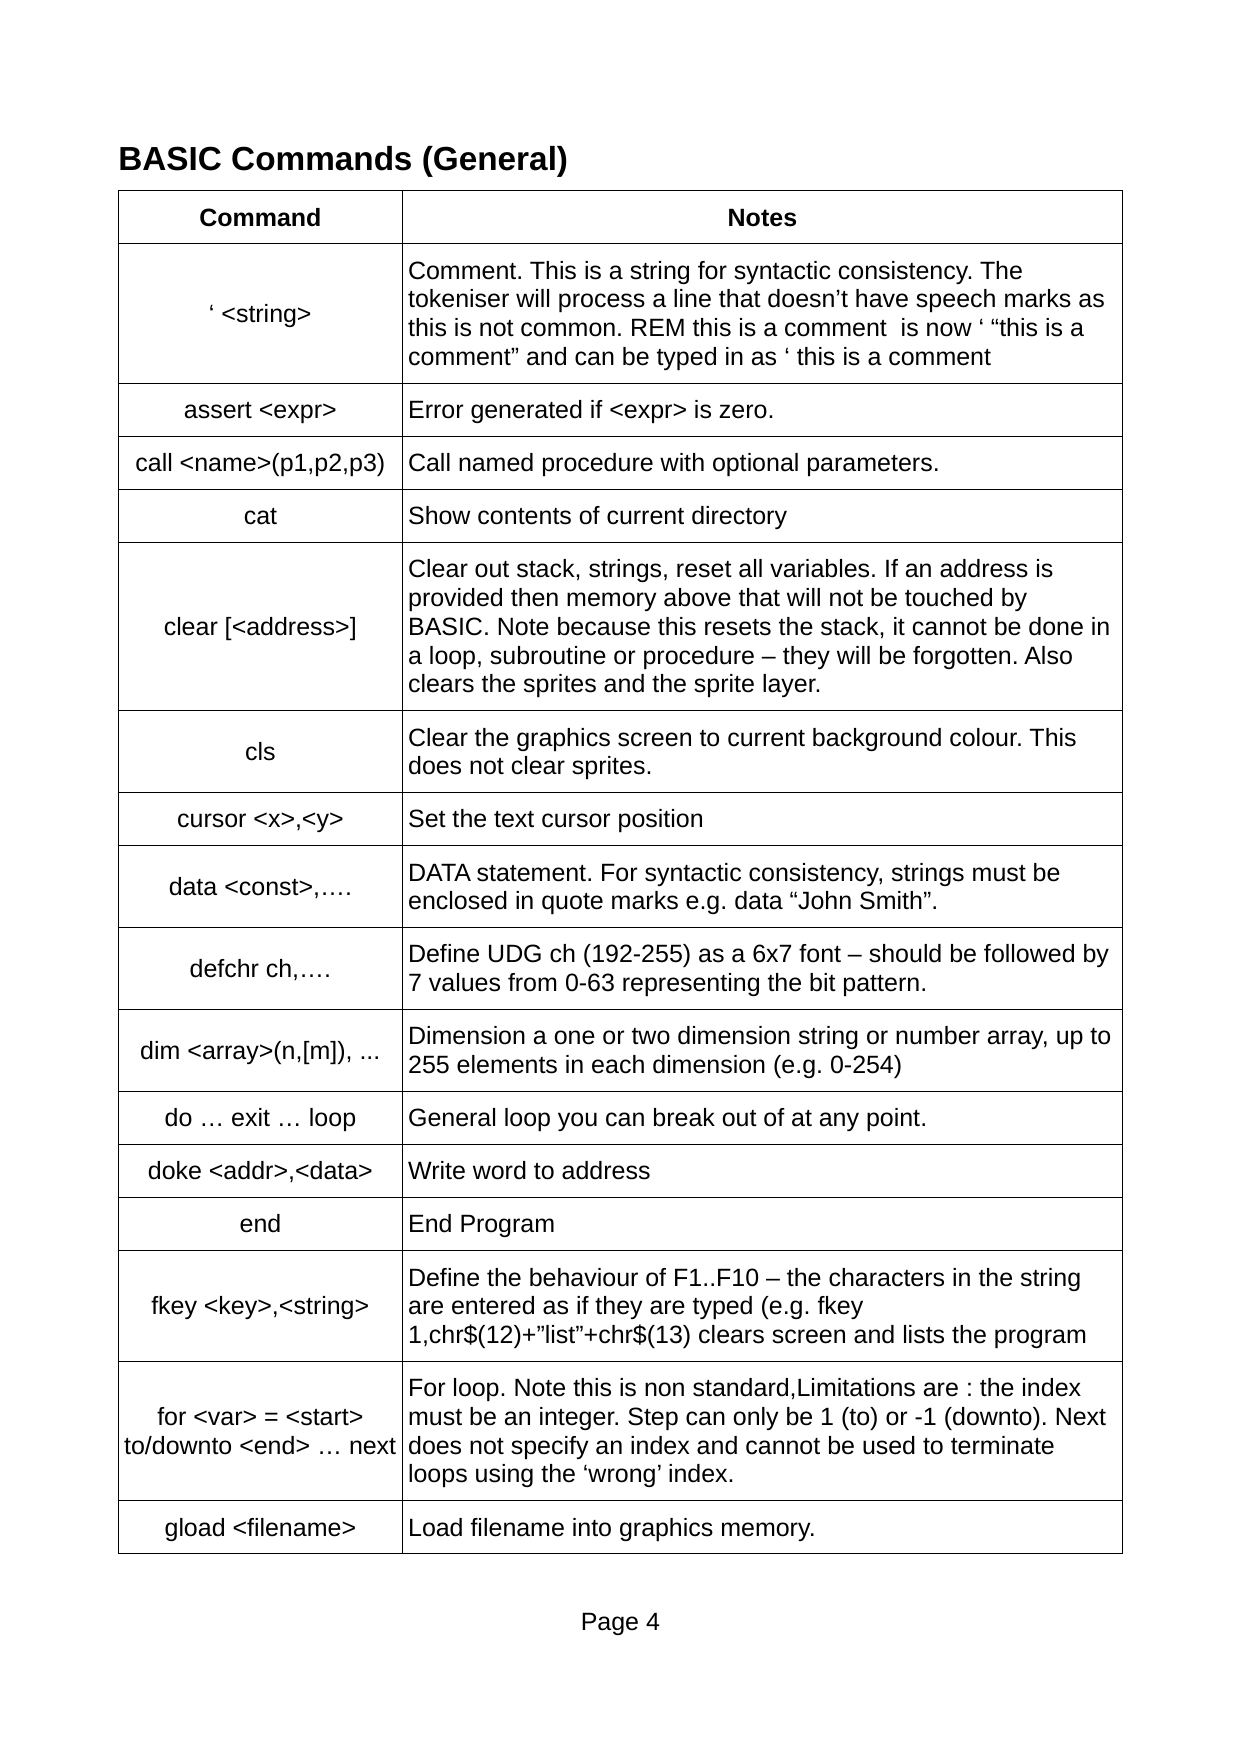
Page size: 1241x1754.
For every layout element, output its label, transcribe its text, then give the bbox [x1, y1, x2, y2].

table_cell Call <name>(p1,p2,p3) [119, 437, 402, 489]
table_cell General loop you can break out of at any point. [403, 1092, 1122, 1144]
table_cell End [119, 1198, 402, 1250]
table_cell Call named procedure with optional parameters. [403, 437, 1122, 489]
table_cell Dimension a one or two dimension string or number array, up to 255 elements in each dimension (e.g. 0-254) [403, 1010, 1122, 1091]
table_cell Load filename into graphics memory. [403, 1501, 1122, 1553]
table_cell Defchr ch,…. [119, 928, 402, 1009]
table_cell Define UDG ch (192-255) as a 6x7 font – should be followed by 7 values from 0-63 representing the bit pattern. [403, 928, 1122, 1009]
table_cell Cat [119, 490, 402, 542]
table_cell Gload <filename> [119, 1501, 402, 1553]
table_cell Clear the graphics screen to current background colour. This does not clear sprites. [403, 711, 1122, 792]
table_header Command [119, 191, 402, 243]
table_cell Cursor <x>,<y> [119, 793, 402, 845]
table_cell End Program [403, 1198, 1122, 1250]
table_cell Clear [<address>] [119, 543, 402, 710]
table_cell Define the behaviour of F1..F10 – the characters in the string are entered as if they are typed (e.g. fkey 1,chr$(12)+”list”+chr$(13) clears screen and lists the program [403, 1251, 1122, 1361]
subtitle BASIC Commands (General) [118, 139, 1122, 177]
table_cell Error generated if <expr> is zero. [403, 384, 1122, 436]
table_cell Comment. This is a string for syntactic consistency. The tokeniser will process a line that doesn’t have speech marks as this is not common. REM this is a comment is now ‘ “this is a comment” and can be typed in as ‘ this is a comment [403, 244, 1122, 382]
table_cell Write word to address [403, 1145, 1122, 1197]
table_cell Doke <addr>,<data> [119, 1145, 402, 1197]
table_cell ‘ <string> [119, 244, 402, 382]
table_cell Cls [119, 711, 402, 792]
table_header Notes [403, 191, 1122, 243]
table_cell DATA statement. For syntactic consistency, strings must be enclosed in quote marks e.g. data “John Smith”. [403, 846, 1122, 927]
table_cell Data <const>,…. [119, 846, 402, 927]
table_cell Show contents of current directory [403, 490, 1122, 542]
table_cell For <var> = <start> to/downto <end> … next [119, 1362, 402, 1500]
table_cell Do … exit … loop [119, 1092, 402, 1144]
table_cell Set the text cursor position [403, 793, 1122, 845]
table_cell Clear out stack, strings, reset all variables. If an address is provided then memory above that will not be touched by BASIC. Note because this resets the stack, it cannot be done in a loop, subroutine or procedure – they will be forgotten. Also clears the sprites and the sprite layer. [403, 543, 1122, 710]
table_cell Fkey <key>,<string> [119, 1251, 402, 1361]
table_cell For loop. Note this is non standard,Limitations are : the index must be an integer. Step can only be 1 (to) or -1 (downto). Next does not specify an index and cannot be used to terminate loops using the ‘wrong’ index. [403, 1362, 1122, 1500]
table_cell Dim <array>(n,[m]), ... [119, 1010, 402, 1091]
table_cell Assert <expr> [119, 384, 402, 436]
